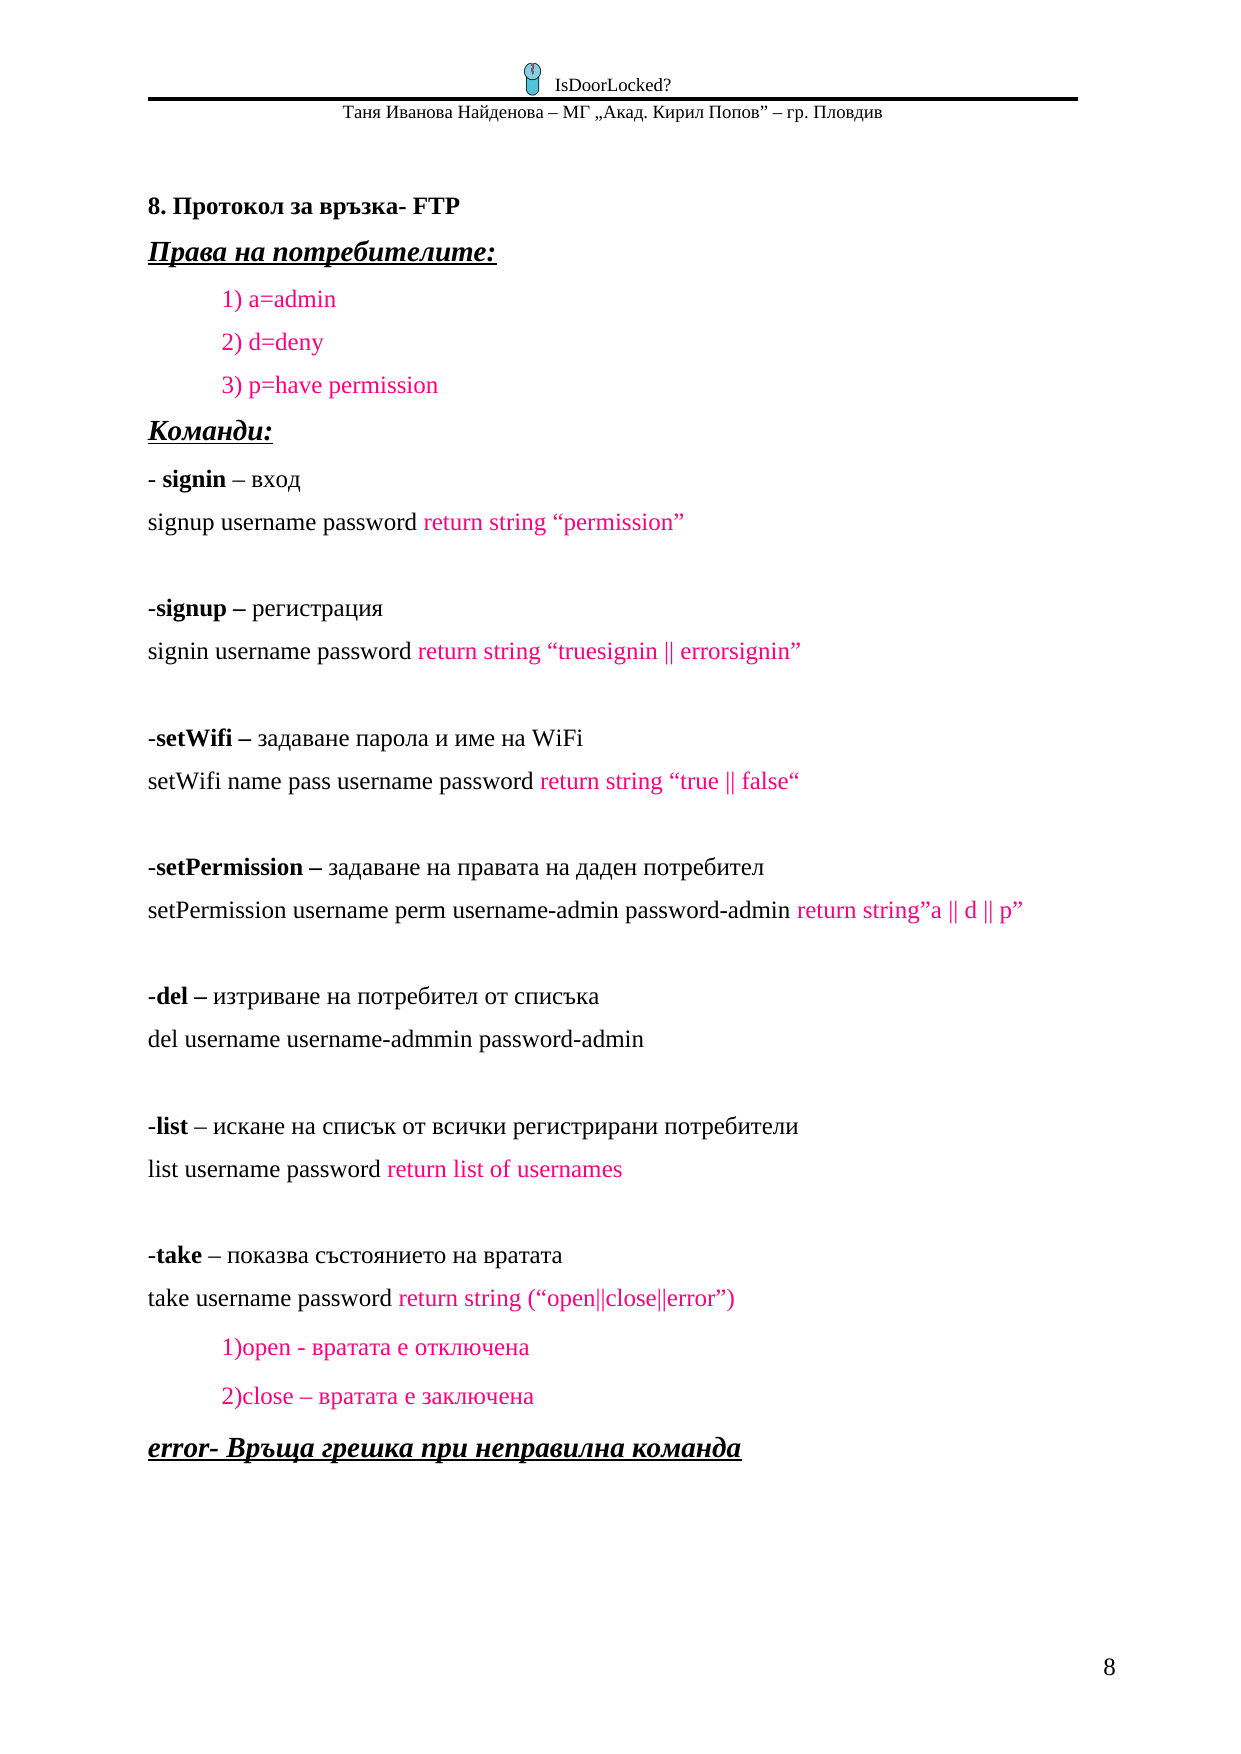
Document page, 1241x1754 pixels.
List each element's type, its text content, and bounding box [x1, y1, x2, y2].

text Права на потребителите: [148, 234, 1116, 267]
text -take – показва състоянието на вратата [148, 1240, 1116, 1269]
text Команди: [148, 413, 1116, 447]
text 1)open - вратата е отключена [221, 1332, 1116, 1361]
picture [516, 63, 549, 96]
text setWifi name pass username password return string “true || false“ [148, 766, 1116, 794]
text take username password return string (“open||close||error”) [148, 1283, 1116, 1312]
text 2)close – вратата е заключена [221, 1381, 1116, 1410]
text 8. Протокол за връзка- FTP [148, 191, 1116, 219]
text signup username password return string “permission” [148, 507, 1116, 536]
text setPermission username perm username-admin password-admin return string”a || d || p” [148, 895, 1116, 924]
text 2) d=deny [221, 327, 1116, 356]
text -del – изтриване на потребител от списъка [148, 981, 1116, 1010]
text - signin – вход [148, 464, 1116, 493]
text 3) p=have permission [221, 370, 1116, 399]
text -signup – регистрация [148, 593, 1116, 622]
text del username username-admmin password-admin [148, 1024, 1116, 1053]
text -list – искане на списък от всички регистрирани потребители [148, 1111, 1116, 1139]
text list username password return list of usernames [148, 1154, 1116, 1183]
text -setPermission – задаване на правата на даден потребител [148, 852, 1116, 881]
text signin username password return string “truesignin || errorsignin” [148, 636, 1116, 665]
text -setWifi – задаване парола и име на WiFi [148, 723, 1116, 751]
text 1) a=admin [221, 284, 1116, 313]
text error- Връща грешка при неправилна команда [148, 1430, 1116, 1464]
